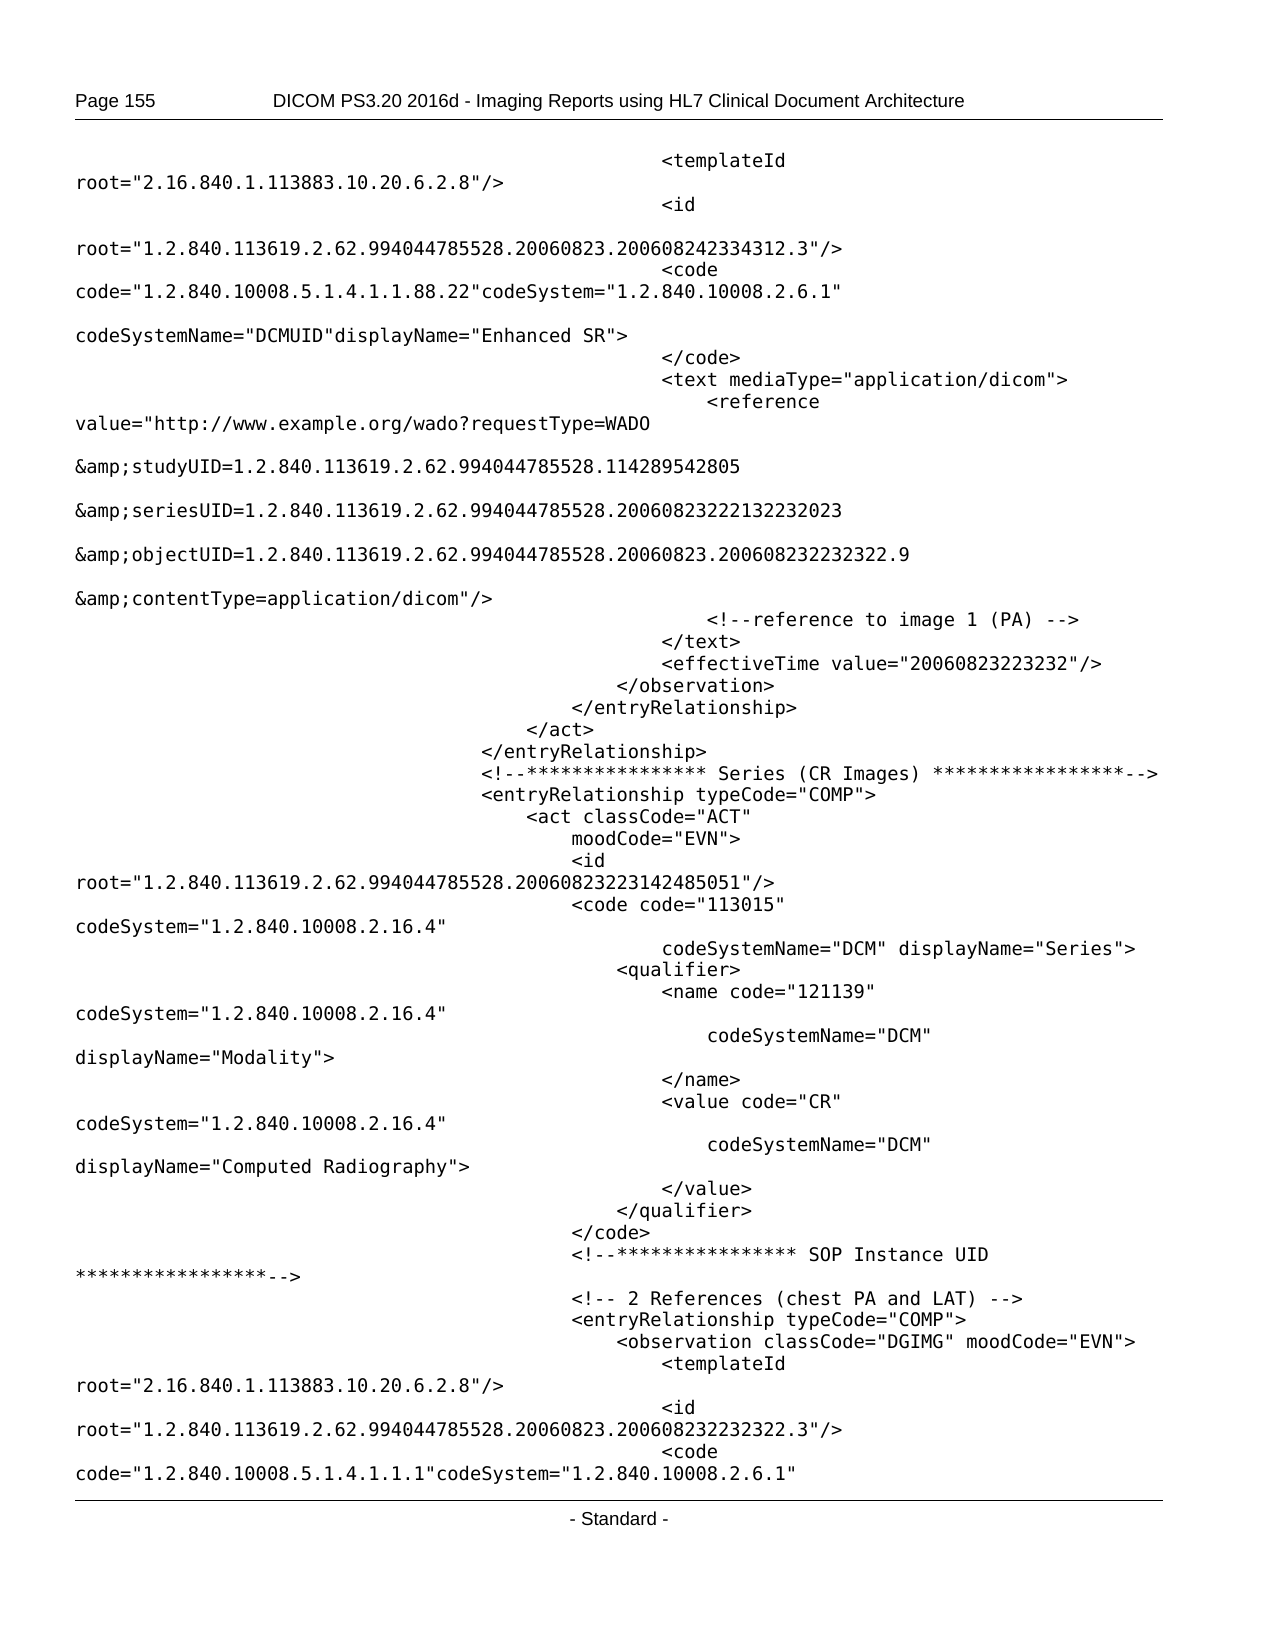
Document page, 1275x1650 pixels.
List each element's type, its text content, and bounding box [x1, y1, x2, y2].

text <templateId root="2.16.840.1.113883.10.20.6.2.8"/> <id root="1.2.840.113619.2.62.994044785528.20060823.200608242334312.3"/> <code code="1.2.840.10008.5.1.4.1.1.88.22"codeSystem="1.2.840.10008.2.6.1" codeSystemName="DCMUID"displayName="Enhanced SR"> </code> <text mediaType="application/dicom"> <reference value="http://www.example.org/wado?requestType=WADO &amp;studyUID=1.2.840.113619.2.62.994044785528.114289542805 &amp;seriesUID=1.2.840.113619.2.62.994044785528.20060823222132232023 &amp;objectUID=1.2.840.113619.2.62.994044785528.20060823.200608232232322.9 &amp;contentType=application/dicom"/> <!--reference to image 1 (PA) --> </text> <effectiveTime value="20060823223232"/> </observation> </entryRelationship> </act> </entryRelationship> <!--**************** Series (CR Images) *****************--> <entryRelationship typeCode="COMP"> <act classCode="ACT" moodCode="EVN"> <id root="1.2.840.113619.2.62.994044785528.20060823223142485051"/> <code code="113015" codeSystem="1.2.840.10008.2.16.4" codeSystemName="DCM" displayName="Series"> <qualifier> <name code="121139" codeSystem="1.2.840.10008.2.16.4" codeSystemName="DCM" displayName="Modality"> </name> <value code="CR" codeSystem="1.2.840.10008.2.16.4" codeSystemName="DCM" displayName="Computed Radiography"> </value> </qualifier> </code> <!--**************** SOP Instance UID *****************--> <!-- 2 References (chest PA and LAT) --> <entryRelationship typeCode="COMP"> <observation classCode="DGIMG" moodCode="EVN"> <templateId root="2.16.840.1.113883.10.20.6.2.8"/> <id root="1.2.840.113619.2.62.994044785528.20060823.200608232232322.3"/> <code code="1.2.840.10008.5.1.4.1.1.1"codeSystem="1.2.840.10008.2.6.1" [75, 150, 1162, 1484]
